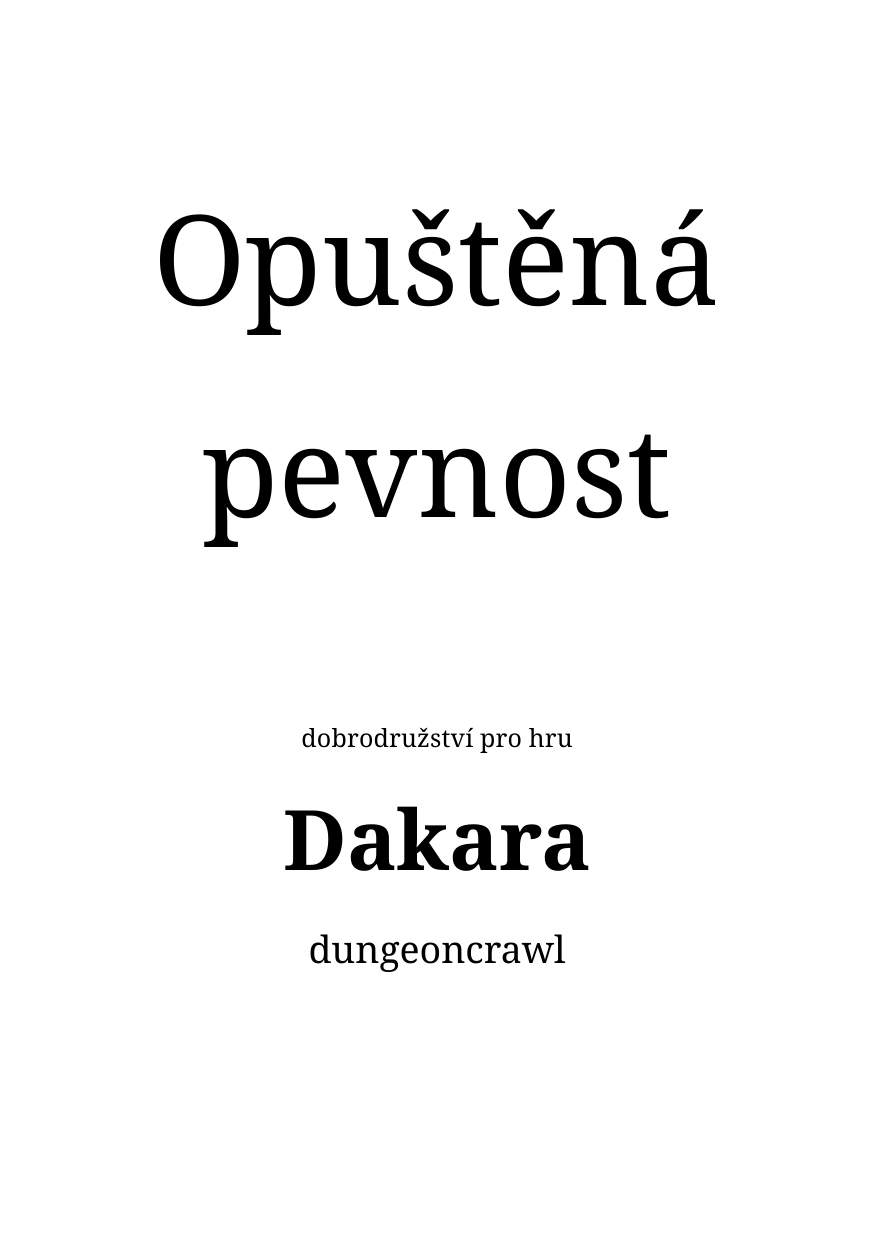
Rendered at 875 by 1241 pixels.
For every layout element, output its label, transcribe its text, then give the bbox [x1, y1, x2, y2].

text Dakara [118, 781, 756, 895]
text dungeoncrawl [118, 923, 756, 974]
text Opuštěná pevnost [118, 171, 756, 554]
text dobrodružství pro hru [118, 721, 756, 755]
